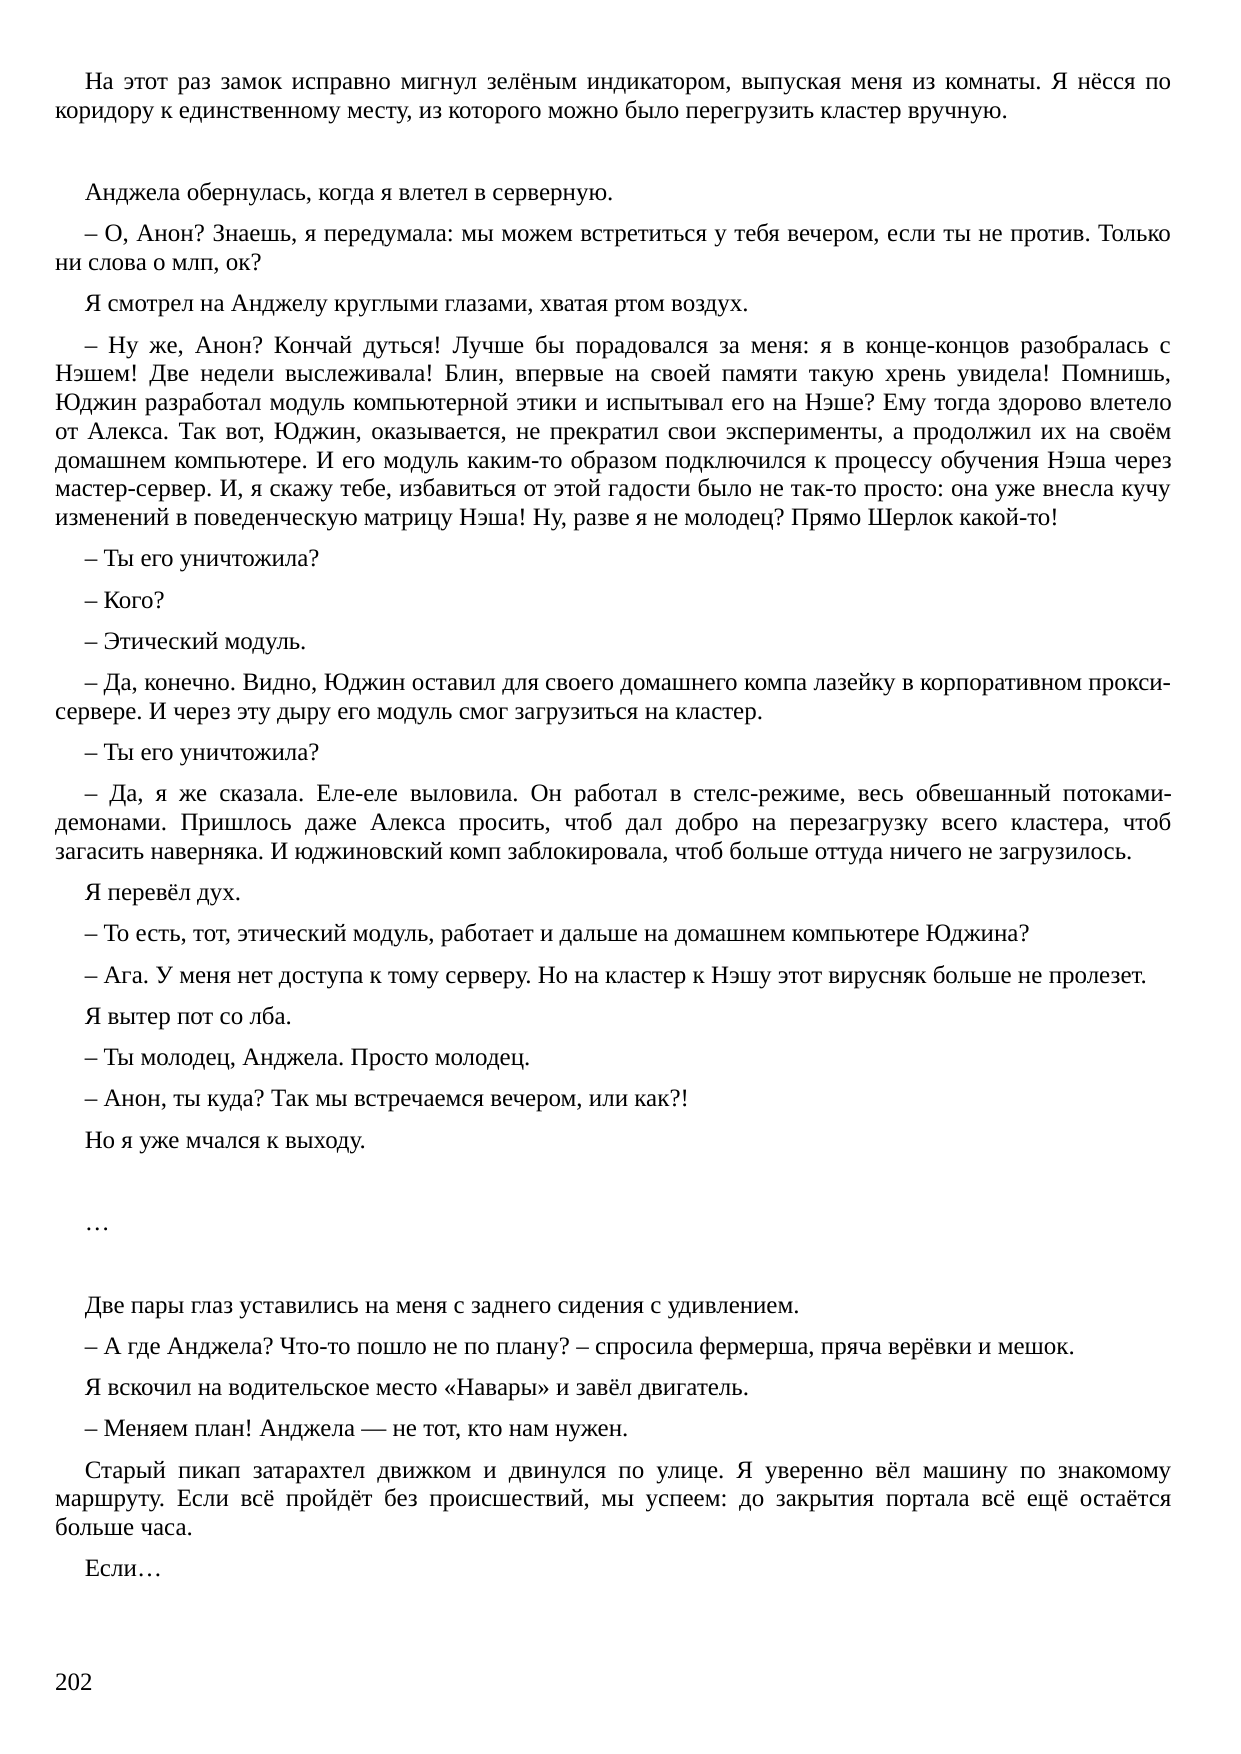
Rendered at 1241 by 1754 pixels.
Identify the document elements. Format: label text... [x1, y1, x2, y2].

text … [55, 1207, 1173, 1236]
text Я вскочил на водительское место «Навары» и завёл двигатель. [55, 1372, 1173, 1401]
text – Меняем план! Анджела — не тот, кто нам нужен. [55, 1413, 1173, 1442]
text – Ты его уничтожила? [55, 737, 1173, 766]
text Старый пикап затарахтел движком и двинулся по улице. Я уверенно вёл машину по знакомому маршруту. Если всё пройдёт без происшествий, мы успеем: до закрытия портала всё ещё остаётся больше часа. [55, 1455, 1173, 1541]
text Но я уже мчался к выходу. [55, 1125, 1173, 1153]
text – Этический модуль. [55, 626, 1173, 655]
text – Ты его уничтожила? [55, 543, 1173, 572]
text – Анон, ты куда? Так мы встречаемся вечером, или как?! [55, 1083, 1173, 1112]
text Если… [55, 1553, 1173, 1582]
text – Ну же, Анон? Кончай дуться! Лучше бы порадовался за меня: я в конце-концов разобралась с Нэшем! Две недели выслеживала! Блин, впервые на своей памяти такую хрень увидела! Помнишь, Юджин разработал модуль компьютерной этики и испытывал его на Нэше? Ему тогда здорово влетело от Алекса. Так вот, Юджин, оказывается, не прекратил свои эксперименты, а продолжил их на своём домашнем компьютере. И его модуль каким-то образом подключился к процессу обучения Нэша через мастер-сервер. И, я скажу тебе, избавиться от этой гадости было не так-то просто: она уже внесла кучу изменений в поведенческую матрицу Нэша! Ну, разве я не молодец? Прямо Шерлок какой-то! [55, 330, 1173, 531]
text – А где Анджела? Что-то пошло не по плану? – спросила фермерша, пряча верёвки и мешок. [55, 1331, 1173, 1360]
text Две пары глаз уставились на меня с заднего сидения с удивлением. [55, 1290, 1173, 1318]
text Анджела обернулась, когда я влетел в серверную. [55, 177, 1173, 206]
text – Кого? [55, 585, 1173, 613]
text На этот раз замок исправно мигнул зелёным индикатором, выпуская меня из комнаты. Я нёсся по коридору к единственному месту, из которого можно было перегрузить кластер вручную. [55, 66, 1173, 123]
text Я вытер пот со лба. [55, 1001, 1173, 1030]
text – Да, я же сказала. Еле-еле выловила. Он работал в стелс-режиме, весь обвешанный потоками-демонами. Пришлось даже Алекса просить, чтоб дал добро на перезагрузку всего кластера, чтоб загасить наверняка. И юджиновский комп заблокировала, чтоб больше оттуда ничего не загрузилось. [55, 778, 1173, 865]
text – То есть, тот, этический модуль, работает и дальше на домашнем компьютере Юджина? [55, 918, 1173, 947]
text – Ага. У меня нет доступа к тому серверу. Но на кластер к Нэшу этот вирусняк больше не пролезет. [55, 960, 1173, 988]
text Я перевёл дух. [55, 877, 1173, 906]
text – Да, конечно. Видно, Юджин оставил для своего домашнего компа лазейку в корпоративном прокси-сервере. И через эту дыру его модуль смог загрузиться на кластер. [55, 667, 1173, 725]
text Я смотрел на Анджелу круглыми глазами, хватая ртом воздух. [55, 288, 1173, 317]
text – Ты молодец, Анджела. Просто молодец. [55, 1042, 1173, 1071]
text – О, Анон? Знаешь, я передумала: мы можем встретиться у тебя вечером, если ты не против. Только ни слова о млп, ок? [55, 218, 1173, 276]
